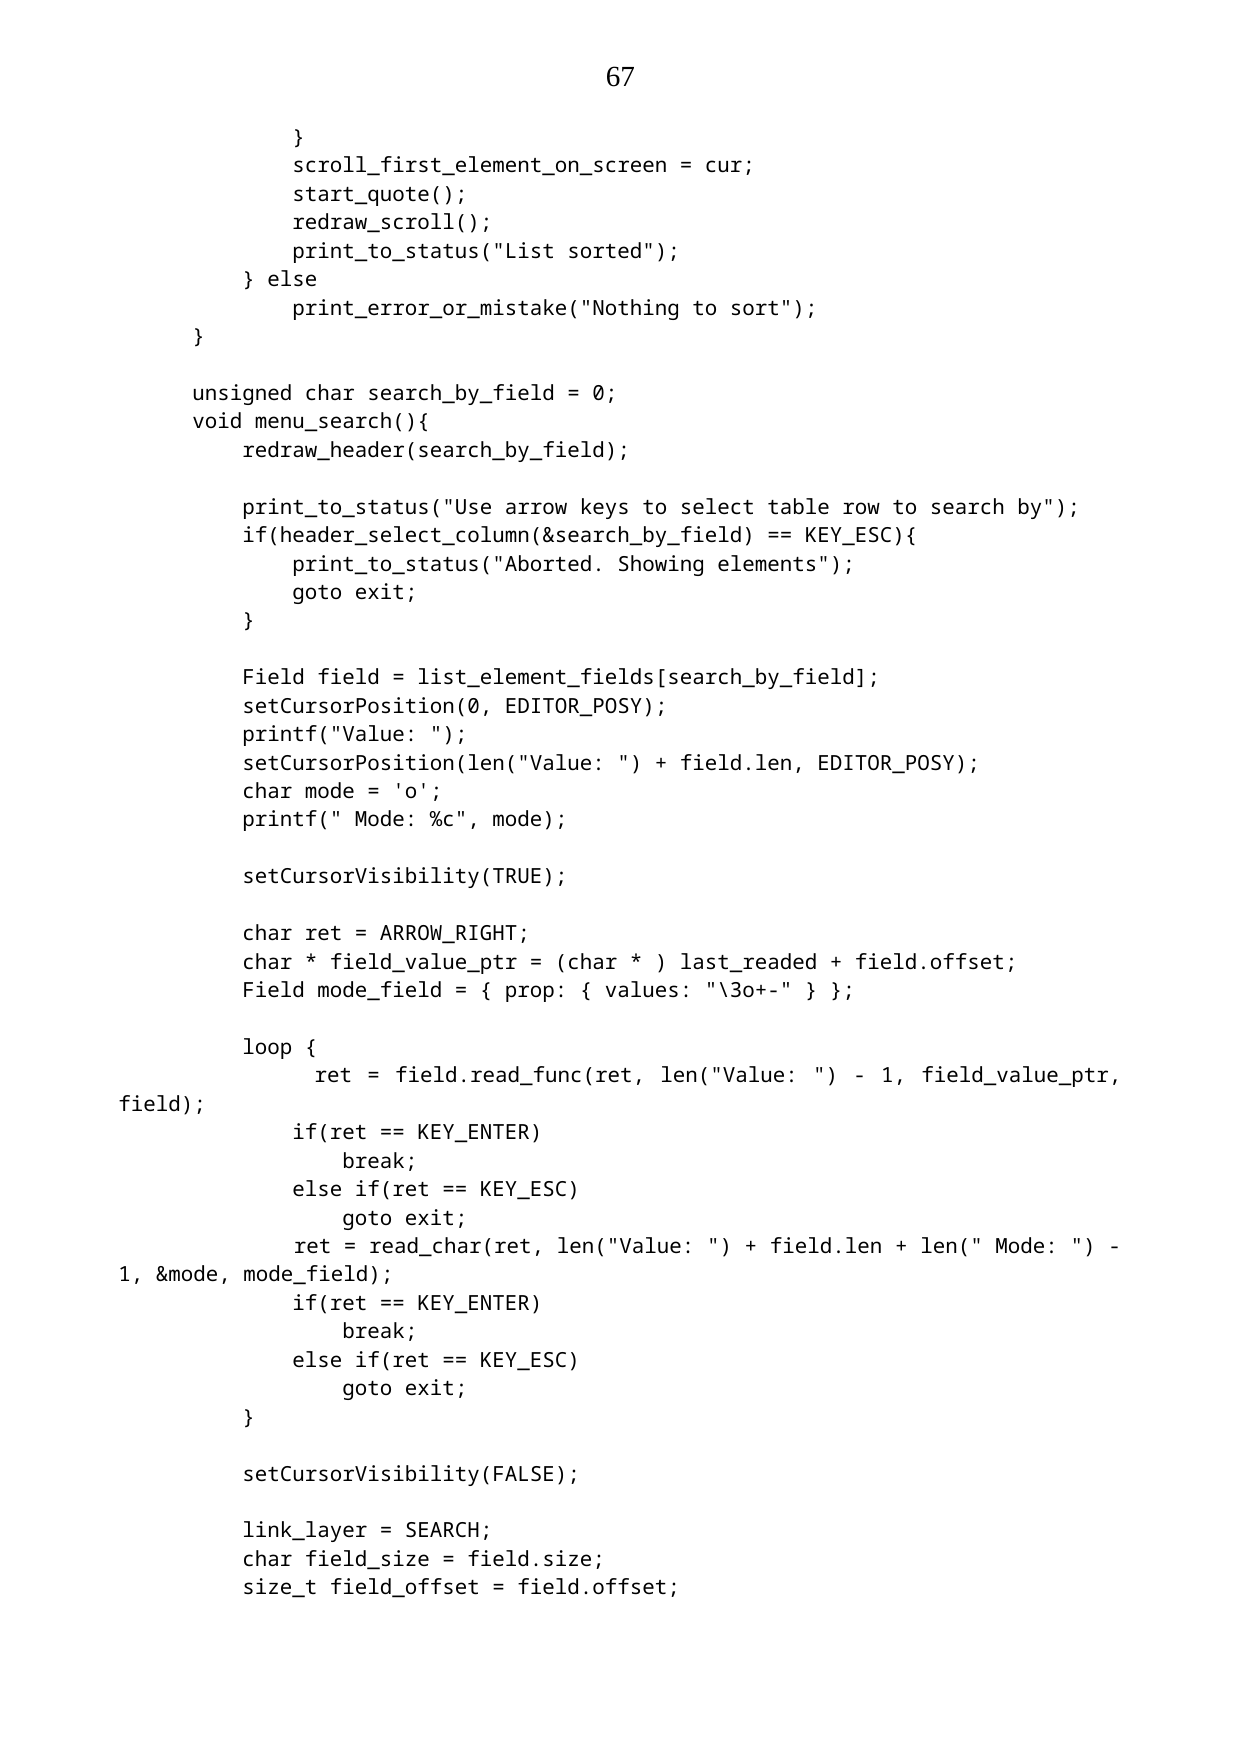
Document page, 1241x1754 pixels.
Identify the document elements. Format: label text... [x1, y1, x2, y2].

text if(header_select_column(&search_by_field) == KEY_ESC){ [118, 520, 1122, 549]
text setCursorVisibility(TRUE); [118, 861, 1122, 890]
text } [118, 606, 1122, 634]
text redraw_header(search_by_field); [118, 435, 1122, 463]
text Field mode_field = { prop: { values: "\3o+-" } }; [118, 975, 1122, 1004]
text print_to_status("Aborted. Showing elements"); [118, 549, 1122, 577]
text printf(" Mode: %c", mode); [118, 804, 1122, 833]
text start_quote(); [118, 179, 1122, 207]
text link_layer = SEARCH; [118, 1516, 1122, 1544]
text ret = read_char(ret, len("Value: ") + field.len + len(" Mode: ") - 1, &mode, mode_field); [118, 1231, 1122, 1288]
text Field field = list_element_fields[search_by_field]; [118, 662, 1122, 691]
text } else [118, 264, 1122, 293]
text char * field_value_ptr = (char * ) last_readed + field.offset; [118, 947, 1122, 975]
text char ret = ARROW_RIGHT; [118, 918, 1122, 947]
text setCursorVisibility(FALSE); [118, 1459, 1122, 1487]
text goto exit; [118, 1373, 1122, 1402]
text } [118, 1402, 1122, 1430]
text } [118, 122, 1122, 151]
text void menu_search(){ [118, 406, 1122, 435]
text if(ret == KEY_ENTER) [118, 1117, 1122, 1146]
text else if(ret == KEY_ESC) [118, 1174, 1122, 1203]
text char mode = 'o'; [118, 776, 1122, 804]
text setCursorPosition(0, EDITOR_POSY); [118, 691, 1122, 719]
text redraw_scroll(); [118, 207, 1122, 236]
text break; [118, 1316, 1122, 1345]
text print_error_or_mistake("Nothing to sort"); [118, 293, 1122, 321]
text scroll_first_element_on_screen = cur; [118, 151, 1122, 179]
text setCursorPosition(len("Value: ") + field.len, EDITOR_POSY); [118, 748, 1122, 776]
text break; [118, 1146, 1122, 1174]
text char field_size = field.size; [118, 1544, 1122, 1572]
text goto exit; [118, 577, 1122, 606]
text size_t field_offset = field.offset; [118, 1572, 1122, 1601]
text else if(ret == KEY_ESC) [118, 1345, 1122, 1373]
text goto exit; [118, 1203, 1122, 1231]
text printf("Value: "); [118, 719, 1122, 748]
text print_to_status("Use arrow keys to select table row to search by"); [118, 492, 1122, 520]
text ret = field.read_func(ret, len("Value: ") - 1, field_value_ptr, field); [118, 1061, 1122, 1117]
text print_to_status("List sorted"); [118, 236, 1122, 264]
text if(ret == KEY_ENTER) [118, 1288, 1122, 1316]
text } [118, 321, 1122, 349]
text loop { [118, 1032, 1122, 1061]
text unsigned char search_by_field = 0; [118, 378, 1122, 406]
